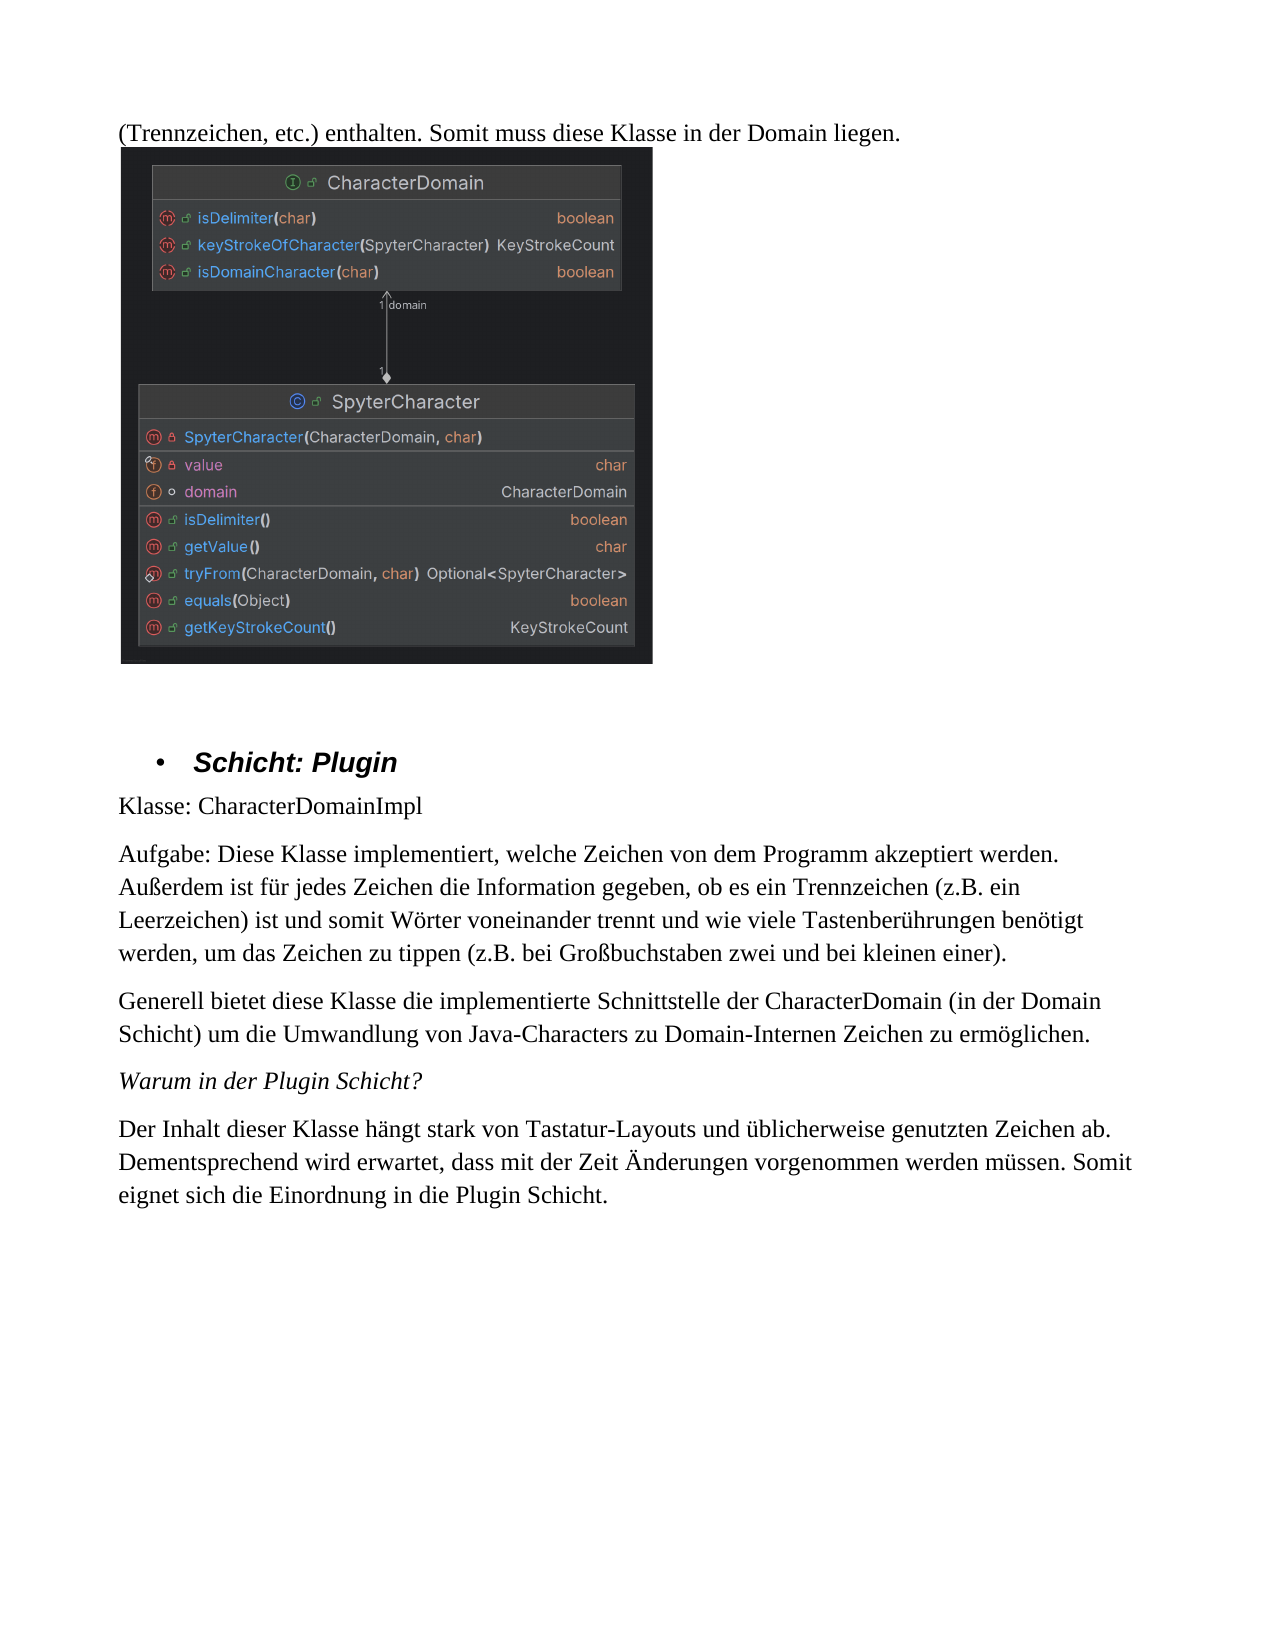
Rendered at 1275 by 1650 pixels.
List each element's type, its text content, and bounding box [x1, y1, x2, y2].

text Aufgabe: Diese Klasse implementiert, welche Zeichen von dem Programm akzeptiert werden. Außerdem ist für jedes Zeichen die Information gegeben, ob es ein Trennzeichen (z.B. ein Leerzeichen) ist und somit Wörter voneinander trennt und wie viele Tastenberührungen benötigt werden, um das Zeichen zu tippen (z.B. bei Großbuchstaben zwei und bei kleinen einer). [118, 839, 1157, 967]
text Warum in der Plugin Schicht? [118, 1066, 1157, 1095]
text Der Inhalt dieser Klasse hängt stark von Tastatur-Layouts und üblicherweise genutzten Zeichen ab. Dementsprechend wird erwartet, dass mit der Zeit Änderungen vorgenommen werden müssen. Somit eignet sich die Einordnung in die Plugin Schicht. [118, 1114, 1157, 1209]
picture [120, 147, 653, 664]
text (Trennzeichen, etc.) enthalten. Somit muss diese Klasse in der Domain liegen. [118, 118, 1157, 147]
text Klasse: CharacterDomainImpl [118, 791, 1157, 820]
text Generell bietet diese Klasse die implementierte Schnittstelle der CharacterDomain (in der Domain Schicht) um die Umwandlung von Java-Characters zu Domain-Internen Zeichen zu ermöglichen. [118, 986, 1157, 1047]
subtitle Schicht: Plugin [156, 746, 1157, 779]
